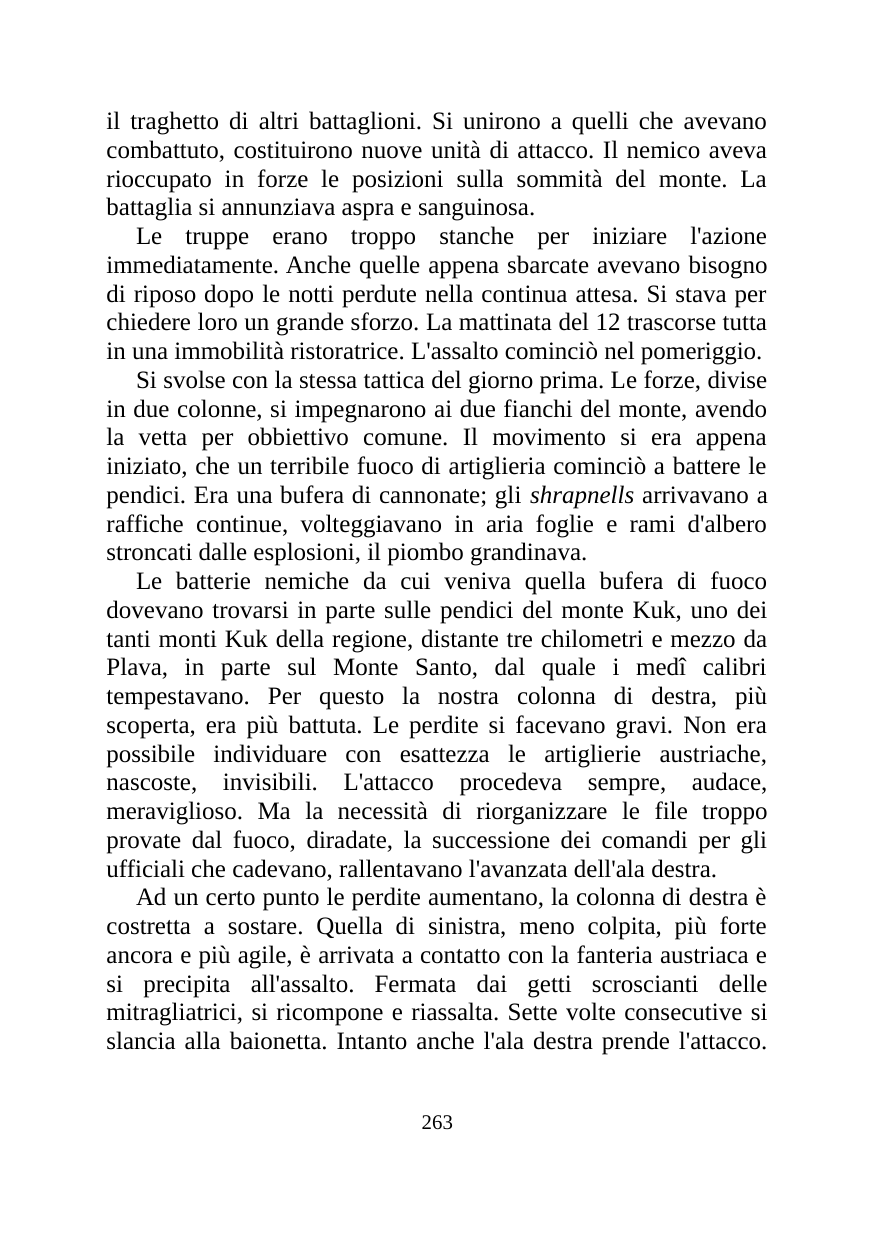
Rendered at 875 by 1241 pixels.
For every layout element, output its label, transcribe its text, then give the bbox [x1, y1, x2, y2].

text Si svolse con la stessa tattica del giorno prima. Le forze, divise in due colonne, si impegnarono ai due fianchi del monte, avendo la vetta per obbiettivo comune. Il movimento si era appena iniziato, che un terribile fuoco di artiglieria cominciò a battere le pendici. Era una bufera di cannonate; gli shrapnells arrivavano a raffiche continue, volteggiavano in aria foglie e rami d'albero stroncati dalle esplosioni, il piombo grandinava. [106, 365, 768, 566]
text il traghetto di altri battaglioni. Si unirono a quelli che avevano combattuto, costituirono nuove unità di attacco. Il nemico aveva rioccupato in forze le posizioni sulla sommità del monte. La battaglia si annunziava aspra e sanguinosa. [106, 106, 768, 221]
text Ad un certo punto le perdite aumentano, la colonna di destra è costretta a sostare. Quella di sinistra, meno colpita, più forte ancora e più agile, è arrivata a contatto con la fanteria austriaca e si precipita all'assalto. Fermata dai getti scroscianti delle mitragliatrici, si ricompone e riassalta. Sette volte consecutive si slancia alla baionetta. Intanto anche l'ala destra prende l'attacco. [106, 882, 768, 1055]
text Le batterie nemiche da cui veniva quella bufera di fuoco dovevano trovarsi in parte sulle pendici del monte Kuk, uno dei tanti monti Kuk della regione, distante tre chilometri e mezzo da Plava, in parte sul Monte Santo, dal quale i medî calibri tempestavano. Per questo la nostra colonna di destra, più scoperta, era più battuta. Le perdite si facevano gravi. Non era possibile individuare con esattezza le artiglierie austriache, nascoste, invisibili. L'attacco procedeva sempre, audace, meraviglioso. Ma la necessità di riorganizzare le file troppo provate dal fuoco, diradate, la successione dei comandi per gli ufficiali che cadevano, rallentavano l'avanzata dell'ala destra. [106, 566, 768, 882]
text Le truppe erano troppo stanche per iniziare l'azione immediatamente. Anche quelle appena sbarcate avevano bisogno di riposo dopo le notti perdute nella continua attesa. Si stava per chiedere loro un grande sforzo. La mattinata del 12 trascorse tutta in una immobilità ristoratrice. L'assalto cominciò nel pomeriggio. [106, 221, 768, 365]
